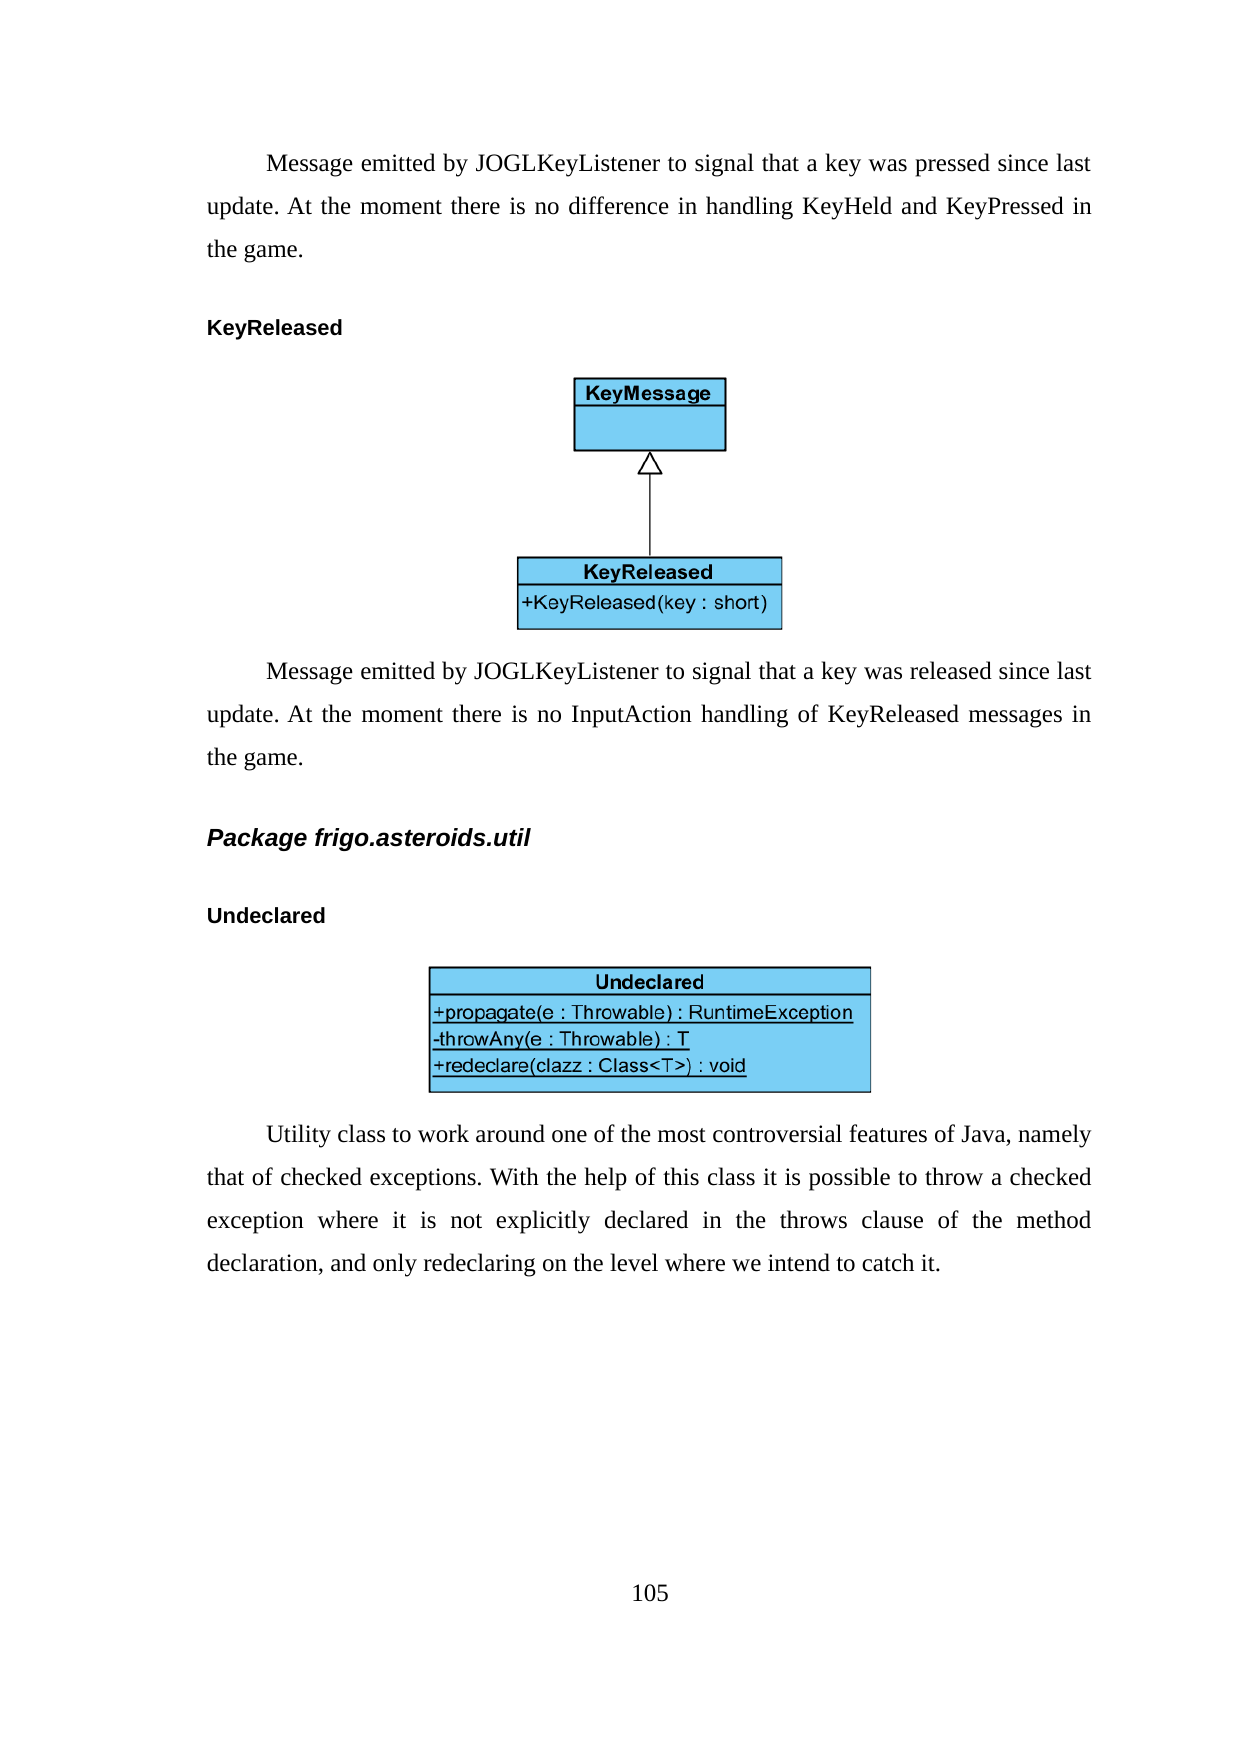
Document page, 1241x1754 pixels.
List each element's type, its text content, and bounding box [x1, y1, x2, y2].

text Message emitted by JOGLKeyListener to signal that a key was pressed since last update. At the moment there is no difference in handling KeyHeld and KeyPressed in the game. [207, 148, 1093, 263]
subtitle Undeclared [207, 903, 1093, 929]
picture [516, 377, 783, 630]
subtitle Package frigo.asteroids.util [207, 823, 1093, 852]
text Message emitted by JOGLKeyListener to signal that a key was released since last update. At the moment there is no InputAction handling of KeyReleased messages in the game. [207, 656, 1093, 771]
subtitle KeyReleased [207, 314, 1093, 340]
text Utility class to work around one of the most controversial features of Java, namely that of checked exceptions. With the help of this class it is possible to throw a checked exception where it is not explicitly declared in the throws clause of the method declaration, and only redeclaring on the level where we intend to catch it. [207, 1119, 1093, 1277]
picture [428, 966, 872, 1093]
